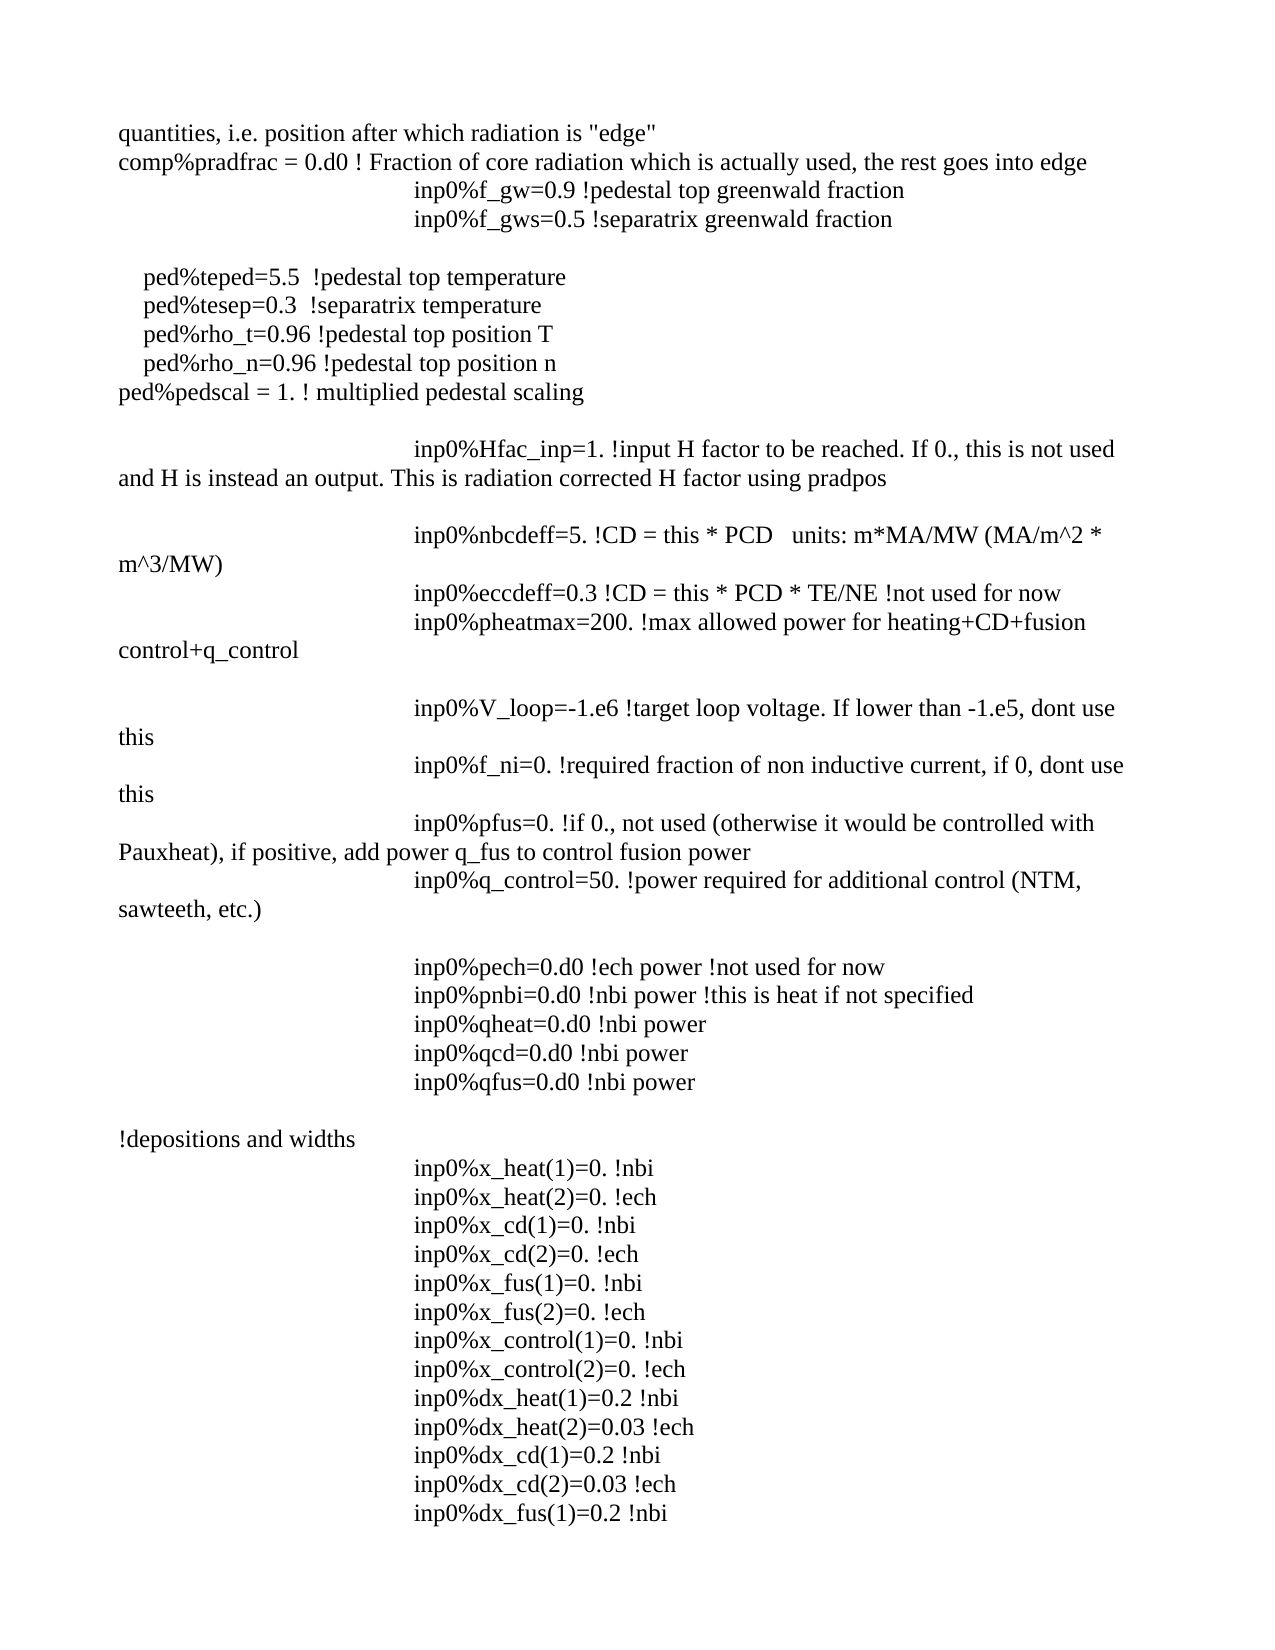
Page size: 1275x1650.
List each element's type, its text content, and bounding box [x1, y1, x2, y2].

text inp0%x_control(1)=0. !nbi [118, 1326, 1157, 1354]
text comp%pradfrac = 0.d0 ! Fraction of core radiation which is actually used, the rest goes into edge [118, 147, 1157, 176]
text inp0%qfus=0.d0 !nbi power [118, 1067, 1157, 1096]
text inp0%dx_cd(1)=0.2 !nbi [118, 1441, 1157, 1469]
text ped%rho_n=0.96 !pedestal top position n [118, 348, 1157, 377]
text inp0%V_loop=-1.e6 !target loop voltage. If lower than -1.e5, dont use this [118, 693, 1157, 751]
text inp0%qheat=0.d0 !nbi power [118, 1009, 1157, 1038]
text inp0%dx_fus(1)=0.2 !nbi [118, 1498, 1157, 1527]
text inp0%q_control=50. !power required for additional control (NTM, sawteeth, etc.) [118, 866, 1157, 923]
text inp0%x_heat(1)=0. !nbi [118, 1153, 1157, 1182]
text inp0%f_ni=0. !required fraction of non inductive current, if 0, dont use this [118, 751, 1157, 808]
text inp0%dx_heat(2)=0.03 !ech [118, 1412, 1157, 1441]
text inp0%pnbi=0.d0 !nbi power !this is heat if not specified [118, 981, 1157, 1009]
text inp0%dx_heat(1)=0.2 !nbi [118, 1383, 1157, 1412]
text inp0%x_heat(2)=0. !ech [118, 1182, 1157, 1211]
text inp0%pech=0.d0 !ech power !not used for now [118, 952, 1157, 981]
text inp0%x_fus(1)=0. !nbi [118, 1268, 1157, 1297]
text inp0%pfus=0. !if 0., not used (otherwise it would be controlled with Pauxheat), if positive, add power q_fus to control fusion power [118, 808, 1157, 866]
text ped%teped=5.5 !pedestal top temperature [118, 262, 1157, 291]
text inp0%x_fus(2)=0. !ech [118, 1297, 1157, 1326]
text ped%tesep=0.3 !separatrix temperature [118, 291, 1157, 319]
text inp0%f_gw=0.9 !pedestal top greenwald fraction [118, 176, 1157, 204]
text ped%rho_t=0.96 !pedestal top position T [118, 319, 1157, 348]
text inp0%eccdeff=0.3 !CD = this * PCD * TE/NE !not used for now [118, 578, 1157, 607]
text !depositions and widths [118, 1124, 1157, 1153]
text inp0%x_control(2)=0. !ech [118, 1354, 1157, 1383]
text inp0%x_cd(2)=0. !ech [118, 1239, 1157, 1268]
text inp0%f_gws=0.5 !separatrix greenwald fraction [118, 204, 1157, 233]
text quantities, i.e. position after which radiation is "edge" [118, 118, 1157, 147]
text inp0%dx_cd(2)=0.03 !ech [118, 1469, 1157, 1498]
text inp0%nbcdeff=5. !CD = this * PCD units: m*MA/MW (MA/m^2 * m^3/MW) [118, 521, 1157, 578]
text inp0%Hfac_inp=1. !input H factor to be reached. If 0., this is not used and H is instead an output. This is radiation corrected H factor using pradpos [118, 434, 1157, 492]
text inp0%x_cd(1)=0. !nbi [118, 1211, 1157, 1239]
text inp0%pheatmax=200. !max allowed power for heating+CD+fusion control+q_control [118, 607, 1157, 664]
text ped%pedscal = 1. ! multiplied pedestal scaling [118, 377, 1157, 406]
text inp0%qcd=0.d0 !nbi power [118, 1038, 1157, 1067]
